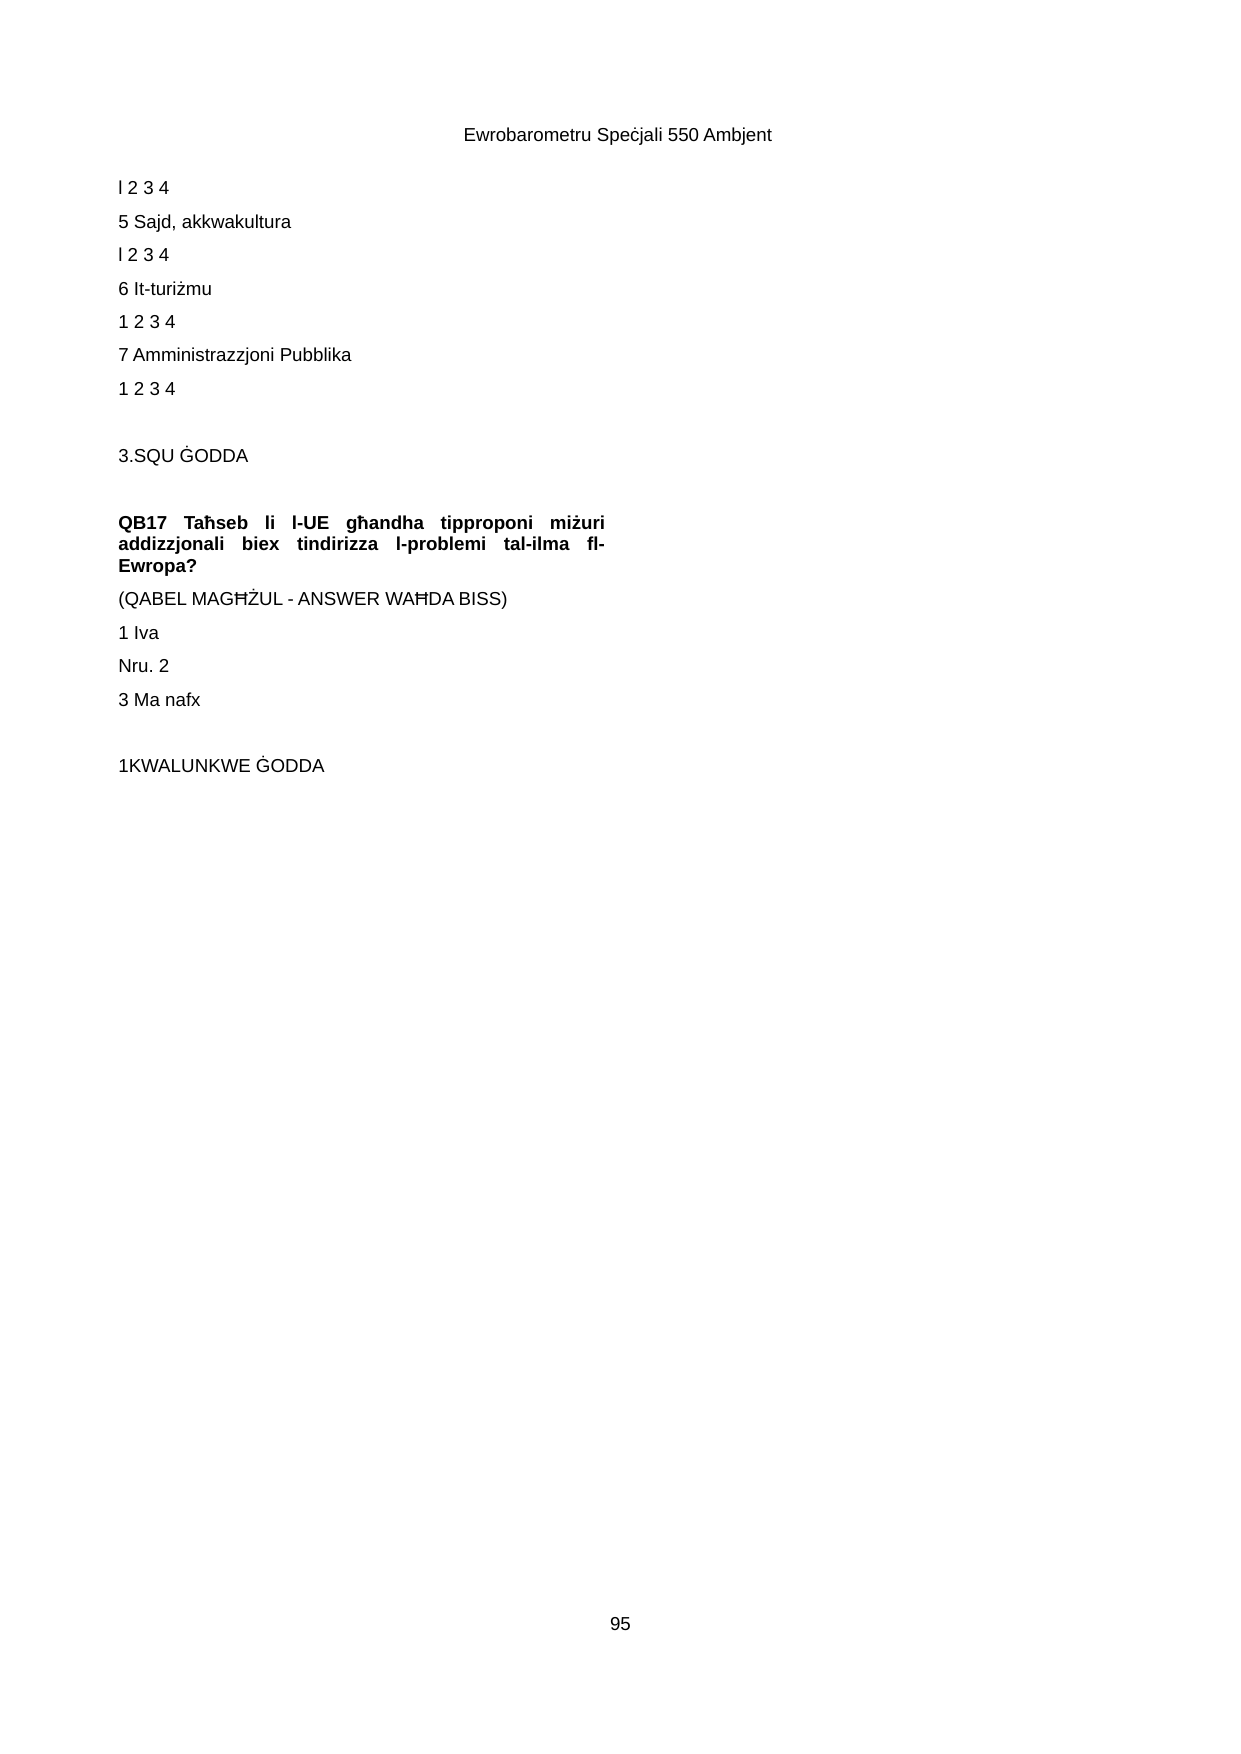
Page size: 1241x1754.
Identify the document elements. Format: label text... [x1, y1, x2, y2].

text 1 2 3 4 [118, 378, 605, 399]
text 3.SQU ĠODDA [118, 444, 605, 466]
text 1 Iva [118, 621, 605, 643]
text l 2 3 4 [118, 244, 605, 266]
text QB17 Taħseb li l-UE għandha tipproponi miżuri addizzjonali biex tindirizza l-problemi tal-ilma fl-Ewropa? [118, 511, 605, 576]
text Nru. 2 [118, 655, 605, 676]
text 1KWALUNKWE ĠODDA [118, 755, 605, 777]
text 7 Amministrazzjoni Pubblika [118, 344, 605, 366]
text 5 Sajd, akkwakultura [118, 211, 605, 232]
text 1 2 3 4 [118, 311, 605, 332]
text (QABEL MAGĦŻUL - ANSWER WAĦDA BISS) [118, 588, 605, 609]
text 6 It-turiżmu [118, 277, 605, 299]
text l 2 3 4 [118, 177, 605, 199]
text 3 Ma nafx [118, 688, 605, 710]
